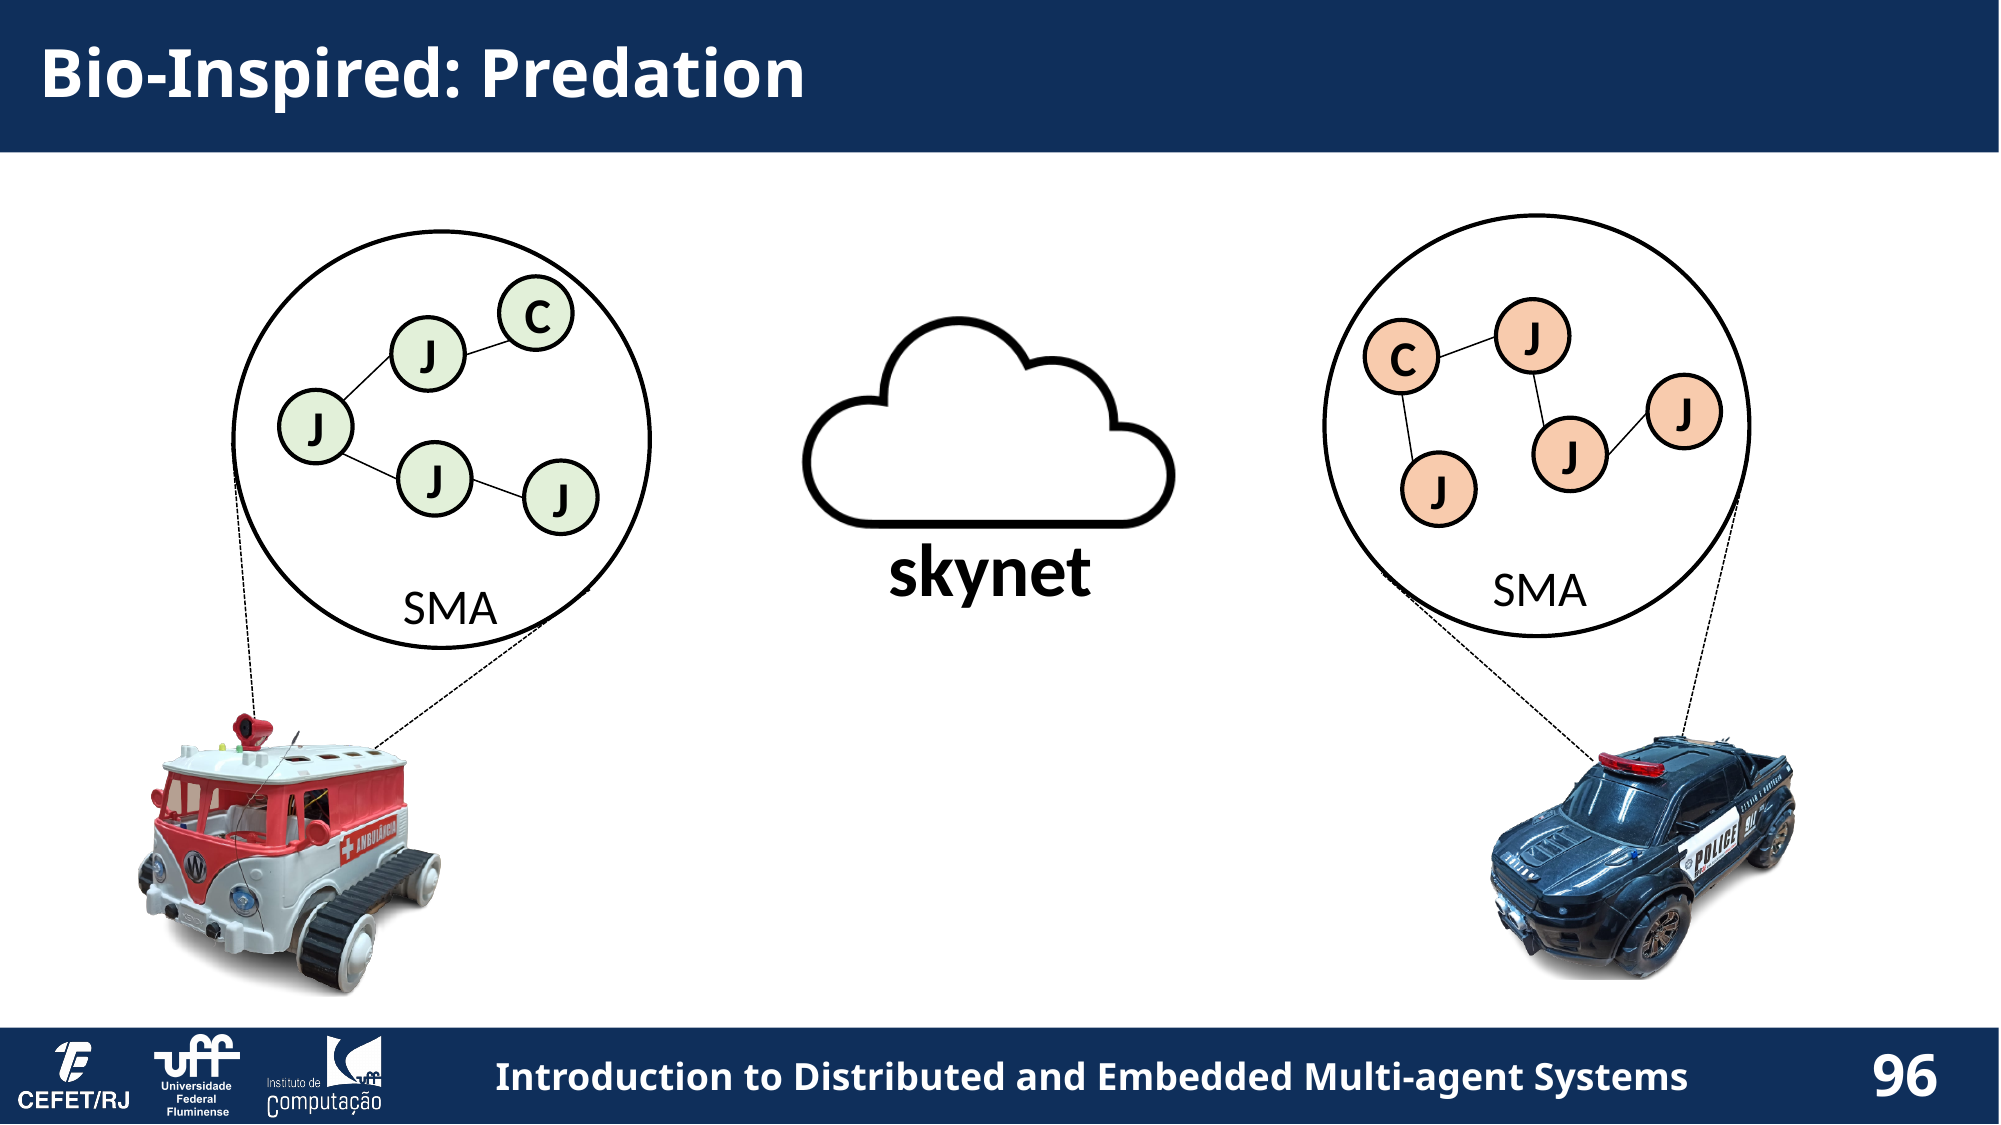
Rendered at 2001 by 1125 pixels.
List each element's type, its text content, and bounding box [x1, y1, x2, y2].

text_box J [391, 317, 465, 391]
text_box Bio-Inspired: Predation [25, 23, 1999, 119]
text_box [392, 642, 491, 648]
picture [132, 711, 446, 997]
picture [1485, 733, 1800, 980]
text_box J [1495, 299, 1570, 373]
text_box J [1402, 452, 1476, 526]
text_box [233, 231, 650, 641]
picture [18, 1021, 129, 1125]
text_box SMA [388, 566, 513, 642]
text_box C [499, 276, 573, 350]
picture [265, 1033, 383, 1118]
text_box J [1533, 417, 1607, 492]
text_box [1324, 215, 1750, 637]
text_box J [279, 389, 353, 464]
picture [153, 1033, 241, 1121]
picture [777, 210, 1202, 635]
text_box J [398, 442, 472, 516]
text_box C [1364, 319, 1439, 394]
text_box SMA [1477, 549, 1603, 625]
text_box J [524, 460, 598, 535]
text_box J [1647, 374, 1722, 449]
